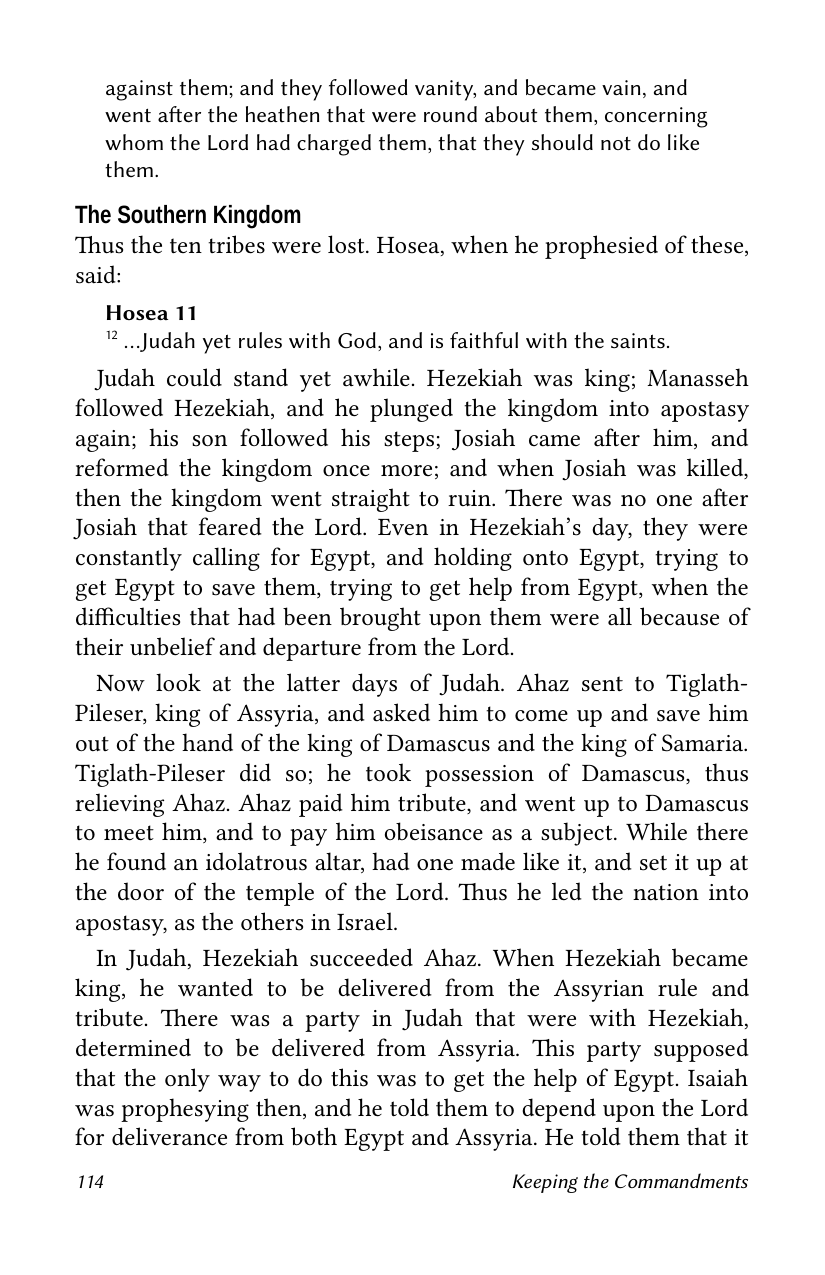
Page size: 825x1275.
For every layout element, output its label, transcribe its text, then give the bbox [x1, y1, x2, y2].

subtitle The Southern Kingdom [75, 199, 750, 228]
text 12 ...Judah yet rules with God, and is faithful with the saints. [105, 328, 720, 354]
text Hosea 11 [105, 300, 750, 326]
text Thus the ten tribes were lost. Hosea, when he prophesied of these, said: [75, 231, 750, 290]
text In Judah, Hezekiah succeeded Ahaz. When Hezekiah became king, he wanted to be delivered from the Assyrian rule and tribute. There was a party in Judah that were with Hezekiah, determined to be delivered from Assyria. This party supposed that the only way to do this was to get the help of Egypt. Isaiah was prophesying then, and he told them to depend upon the Lord for deliverance from both Egypt and Assyria. He told them that it [75, 944, 750, 1152]
text against them; and they followed vanity, and became vain, and went after the heathen that were round about them, concerning whom the Lord had charged them, that they should not do like them. [105, 75, 720, 183]
text Now look at the latter days of Judah. Ahaz sent to Tiglath-Pileser, king of Assyria, and asked him to come up and save him out of the hand of the king of Damascus and the king of Samaria. Tiglath-Pileser did so; he took possession of Damascus, thus relieving Ahaz. Ahaz paid him tribute, and went up to Damascus to meet him, and to pay him obeisance as a subject. While there he found an idolatrous altar, had one made like it, and set it up at the door of the temple of the Lord. Thus he led the nation into apostasy, as the others in Israel. [75, 669, 750, 937]
text Judah could stand yet awhile. Hezekiah was king; Manasseh followed Hezekiah, and he plunged the kingdom into apostasy again; his son followed his steps; Josiah came after him, and reformed the kingdom once more; and when Josiah was killed, then the kingdom went straight to ruin. There was no one after Josiah that feared the Lord. Even in Hezekiah’s day, they were constantly calling for Egypt, and holding onto Egypt, trying to get Egypt to save them, trying to get help from Egypt, when the difficulties that had been brought upon them were all because of their unbelief and departure from the Lord. [75, 364, 750, 662]
